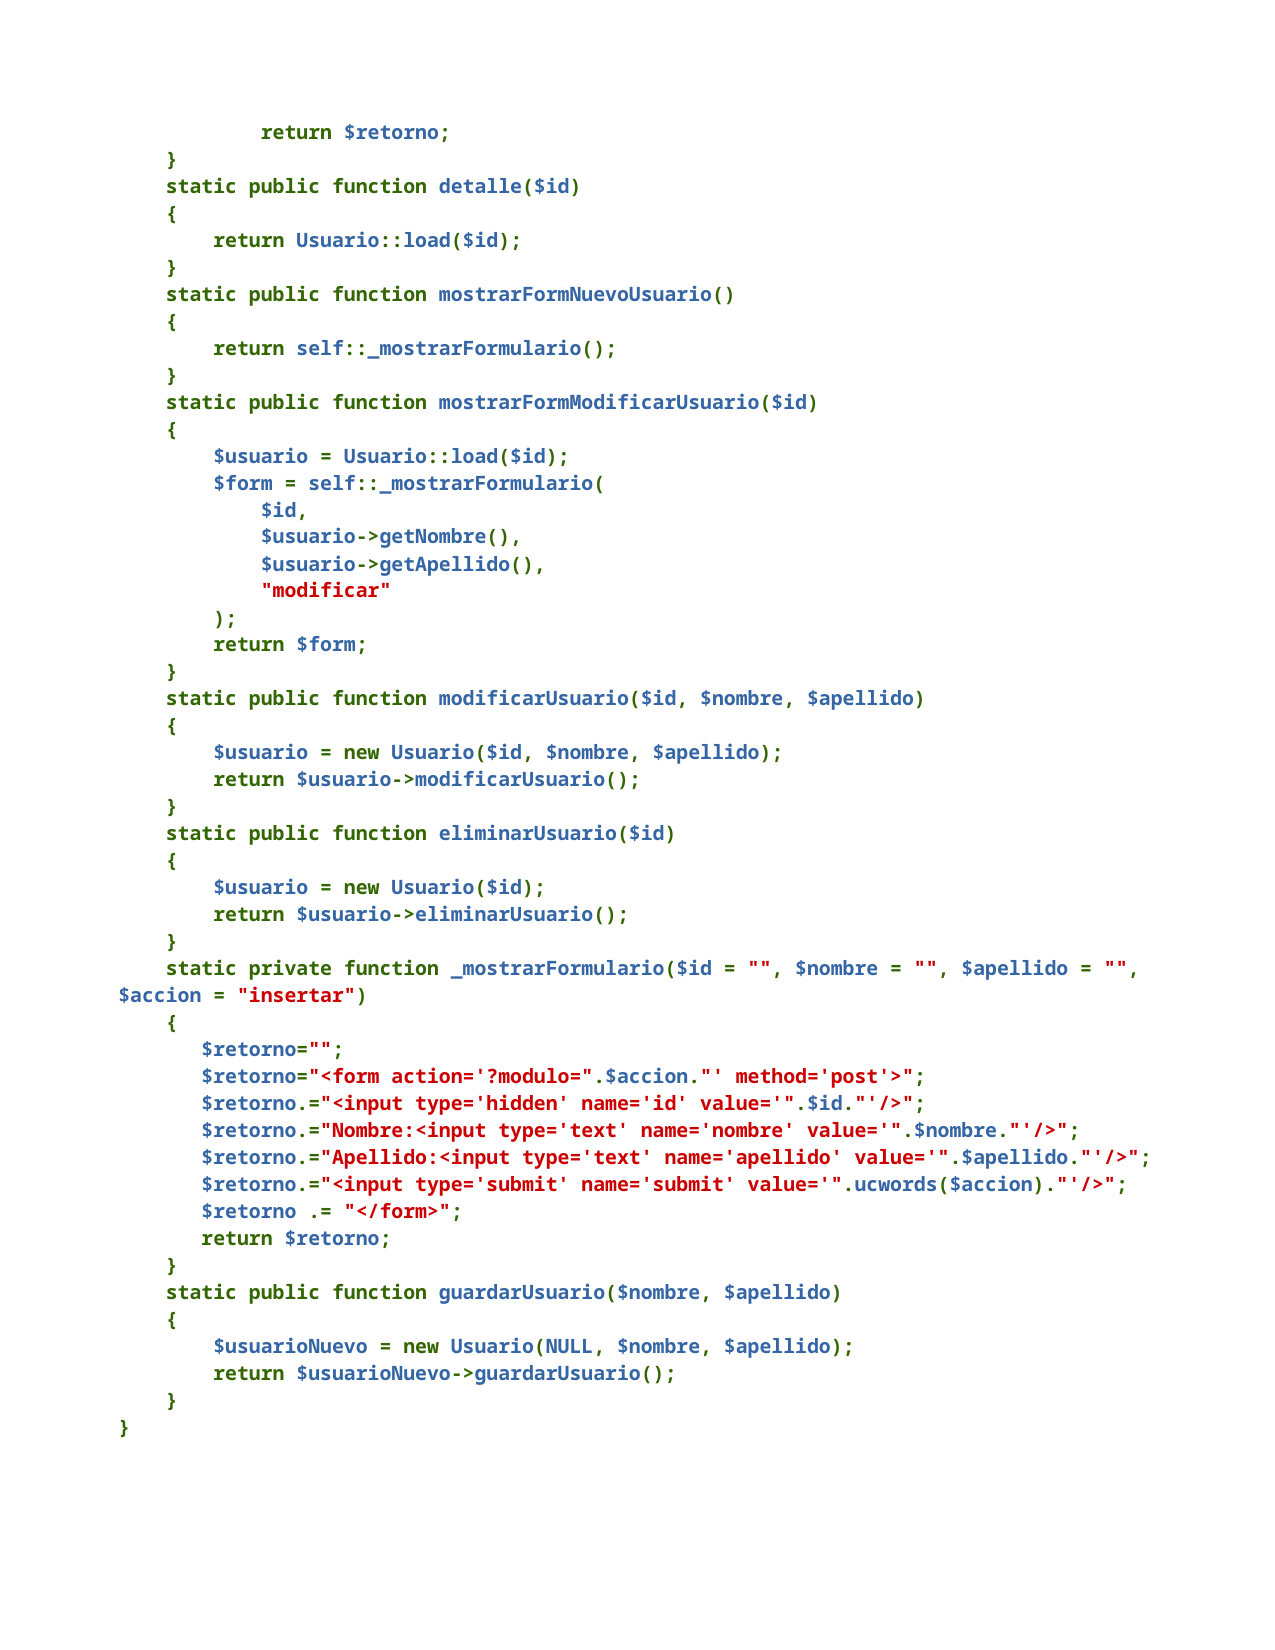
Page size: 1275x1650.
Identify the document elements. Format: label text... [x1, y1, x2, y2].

text $form = self::_mostrarFormulario( [118, 469, 1157, 496]
text return $retorno; [118, 118, 1157, 145]
text static public function guardarUsuario($nombre, $apellido) [118, 1278, 1157, 1305]
text $retorno.="Nombre:<input type='text' name='nombre' value='".$nombre."'/>"; [118, 1116, 1157, 1143]
text $retorno=""; [118, 1035, 1157, 1062]
text } [118, 927, 1157, 954]
text { [118, 199, 1157, 226]
text return $usuario->eliminarUsuario(); [118, 901, 1157, 927]
text return $usuario->modificarUsuario(); [118, 766, 1157, 793]
text { [118, 847, 1157, 873]
text } [118, 1413, 1157, 1440]
text return $retorno; [118, 1224, 1157, 1251]
text $usuario = new Usuario($id); [118, 873, 1157, 901]
text static public function detalle($id) [118, 172, 1157, 199]
text $retorno.="<input type='submit' name='submit' value='".ucwords($accion)."'/>"; [118, 1170, 1157, 1197]
text $usuario->getNombre(), [118, 523, 1157, 550]
text static private function _mostrarFormulario($id = "", $nombre = "", $apellido = "", $accion = "insertar") [118, 954, 1157, 1008]
text "modificar" [118, 577, 1157, 604]
text } [118, 253, 1157, 280]
text $usuarioNuevo = new Usuario(NULL, $nombre, $apellido); [118, 1332, 1157, 1359]
text $retorno.="Apellido:<input type='text' name='apellido' value='".$apellido."'/>"; [118, 1143, 1157, 1170]
text $retorno.="<input type='hidden' name='id' value='".$id."'/>"; [118, 1089, 1157, 1116]
text ); [118, 604, 1157, 631]
text return $form; [118, 631, 1157, 658]
text return self::_mostrarFormulario(); [118, 334, 1157, 361]
text } [118, 1386, 1157, 1413]
text { [118, 307, 1157, 334]
text $retorno="<form action='?modulo=".$accion."' method='post'>"; [118, 1062, 1157, 1089]
text { [118, 415, 1157, 442]
text } [118, 1251, 1157, 1278]
text } [118, 658, 1157, 685]
text $retorno .= "</form>"; [118, 1197, 1157, 1224]
text static public function mostrarFormNuevoUsuario() [118, 280, 1157, 307]
text } [118, 145, 1157, 172]
text { [118, 1305, 1157, 1332]
text $usuario = Usuario::load($id); [118, 442, 1157, 469]
text $usuario = new Usuario($id, $nombre, $apellido); [118, 739, 1157, 766]
text return $usuarioNuevo->guardarUsuario(); [118, 1359, 1157, 1386]
text { [118, 1008, 1157, 1035]
text { [118, 712, 1157, 739]
text } [118, 361, 1157, 388]
text $usuario->getApellido(), [118, 550, 1157, 577]
text $id, [118, 496, 1157, 523]
text static public function modificarUsuario($id, $nombre, $apellido) [118, 685, 1157, 712]
text } [118, 793, 1157, 819]
text static public function mostrarFormModificarUsuario($id) [118, 388, 1157, 415]
text return Usuario::load($id); [118, 226, 1157, 253]
text static public function eliminarUsuario($id) [118, 819, 1157, 847]
